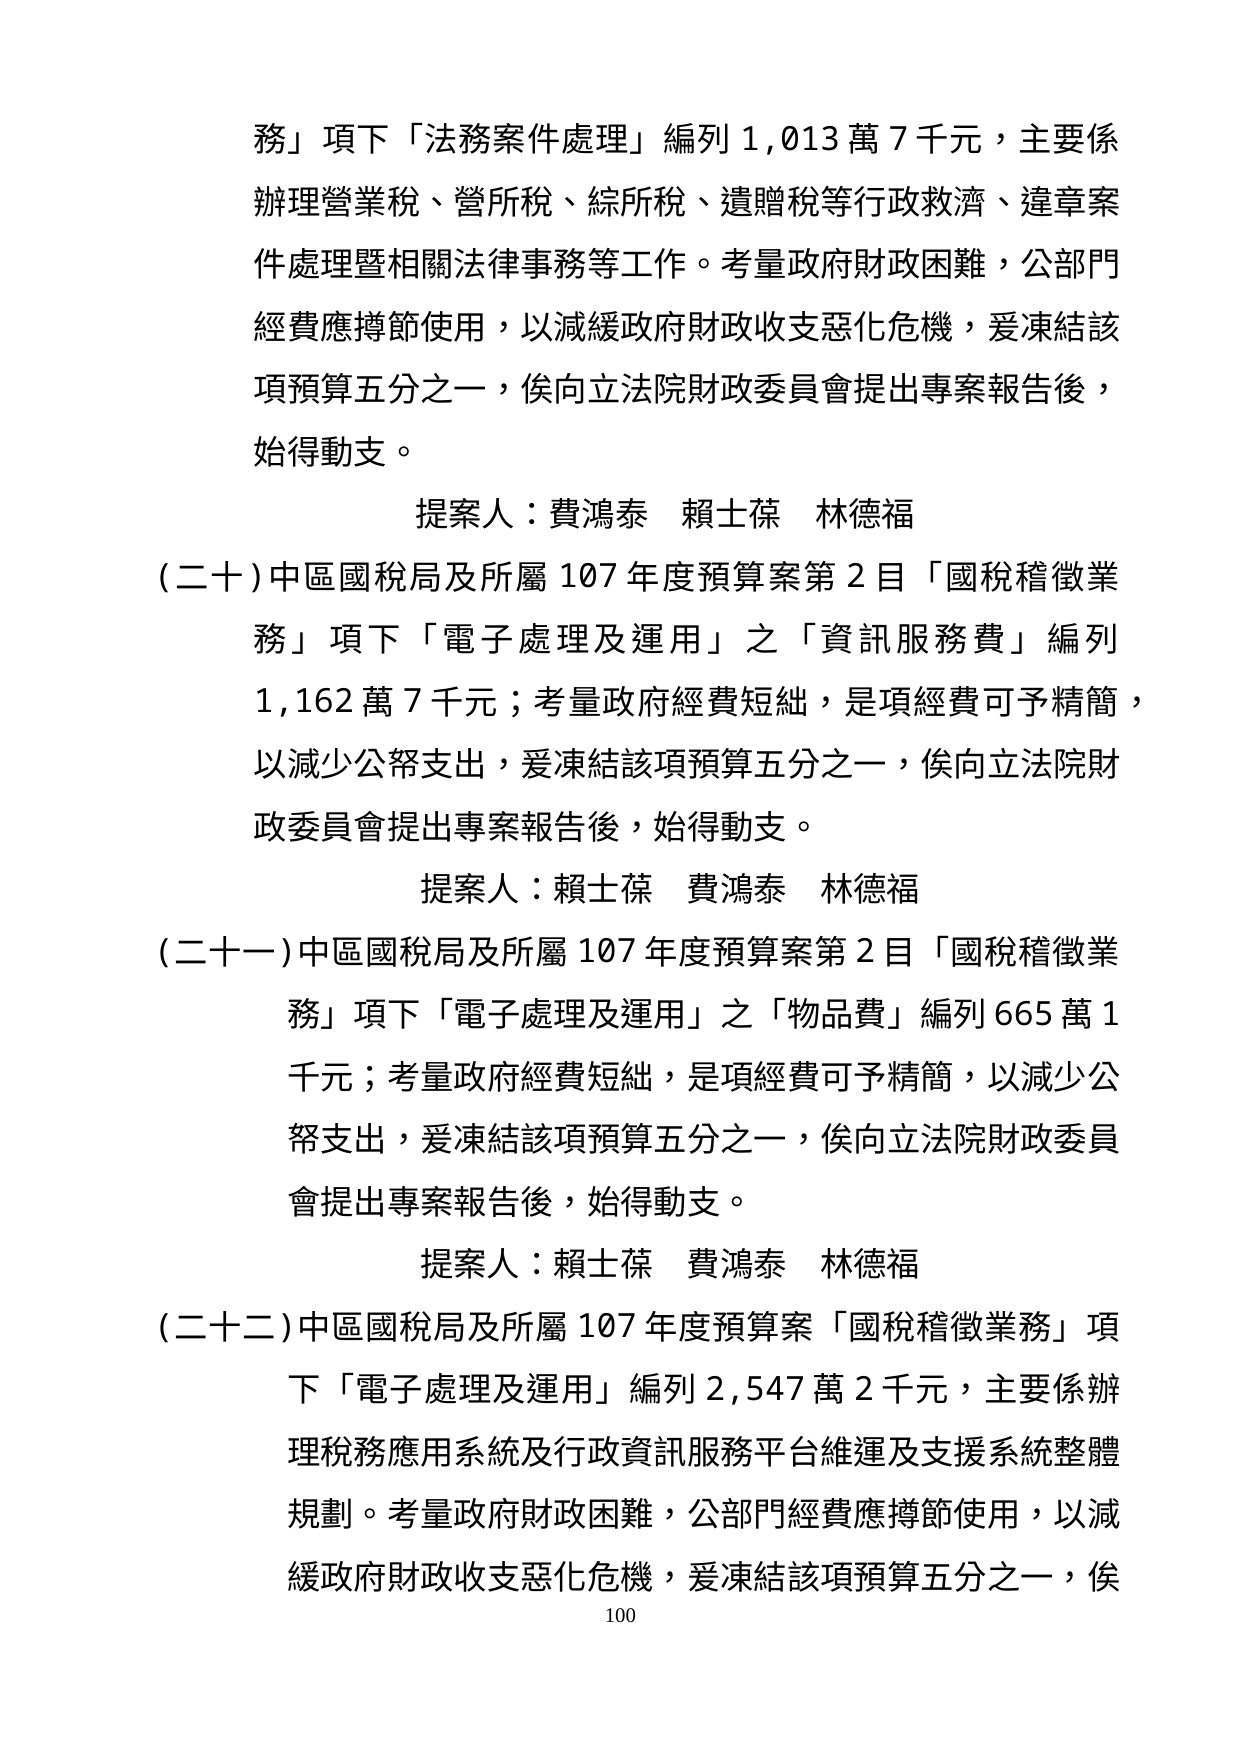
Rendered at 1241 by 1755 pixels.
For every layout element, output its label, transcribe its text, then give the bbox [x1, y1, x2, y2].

text (二十一)中區國稅局及所屬107年度預算案第2目「國稅稽徵業務」項下「電子處理及運用」之「物品費」編列665萬1千元；考量政府經費短絀，是項經費可予精簡，以減少公帑支出，爰凍結該項預算五分之一，俟向立法院財政委員會提出專案報告後，始得動支。 [153, 908, 1120, 1221]
text 提案人：費鴻泰 賴士葆 林德福 [120, 471, 1120, 533]
text 務」項下「法務案件處理」編列1,013萬7千元，主要係辦理營業稅、營所稅、綜所稅、遺贈稅等行政救濟、違章案件處理暨相關法律事務等工作。考量政府財政困難，公部門經費應撙節使用，以減緩政府財政收支惡化危機，爰凍結該項預算五分之一，俟向立法院財政委員會提出專案報告後，始得動支。 [153, 96, 1120, 471]
text (二十二)中區國稅局及所屬107年度預算案「國稅稽徵業務」項下「電子處理及運用」編列2,547萬2千元，主要係辦理稅務應用系統及行政資訊服務平台維運及支援系統整體規劃。考量政府財政困難，公部門經費應撙節使用，以減緩政府財政收支惡化危機，爰凍結該項預算五分之一，俟 [153, 1283, 1120, 1596]
text 提案人：賴士葆 費鴻泰 林德福 [120, 1221, 1120, 1283]
text 提案人：賴士葆 費鴻泰 林德福 [120, 846, 1120, 908]
text (二十)中區國稅局及所屬107年度預算案第2目「國稅稽徵業務」項下「電子處理及運用」之「資訊服務費」編列1,162萬7千元；考量政府經費短絀，是項經費可予精簡，以減少公帑支出，爰凍結該項預算五分之一，俟向立法院財政委員會提出專案報告後，始得動支。 [153, 533, 1120, 846]
